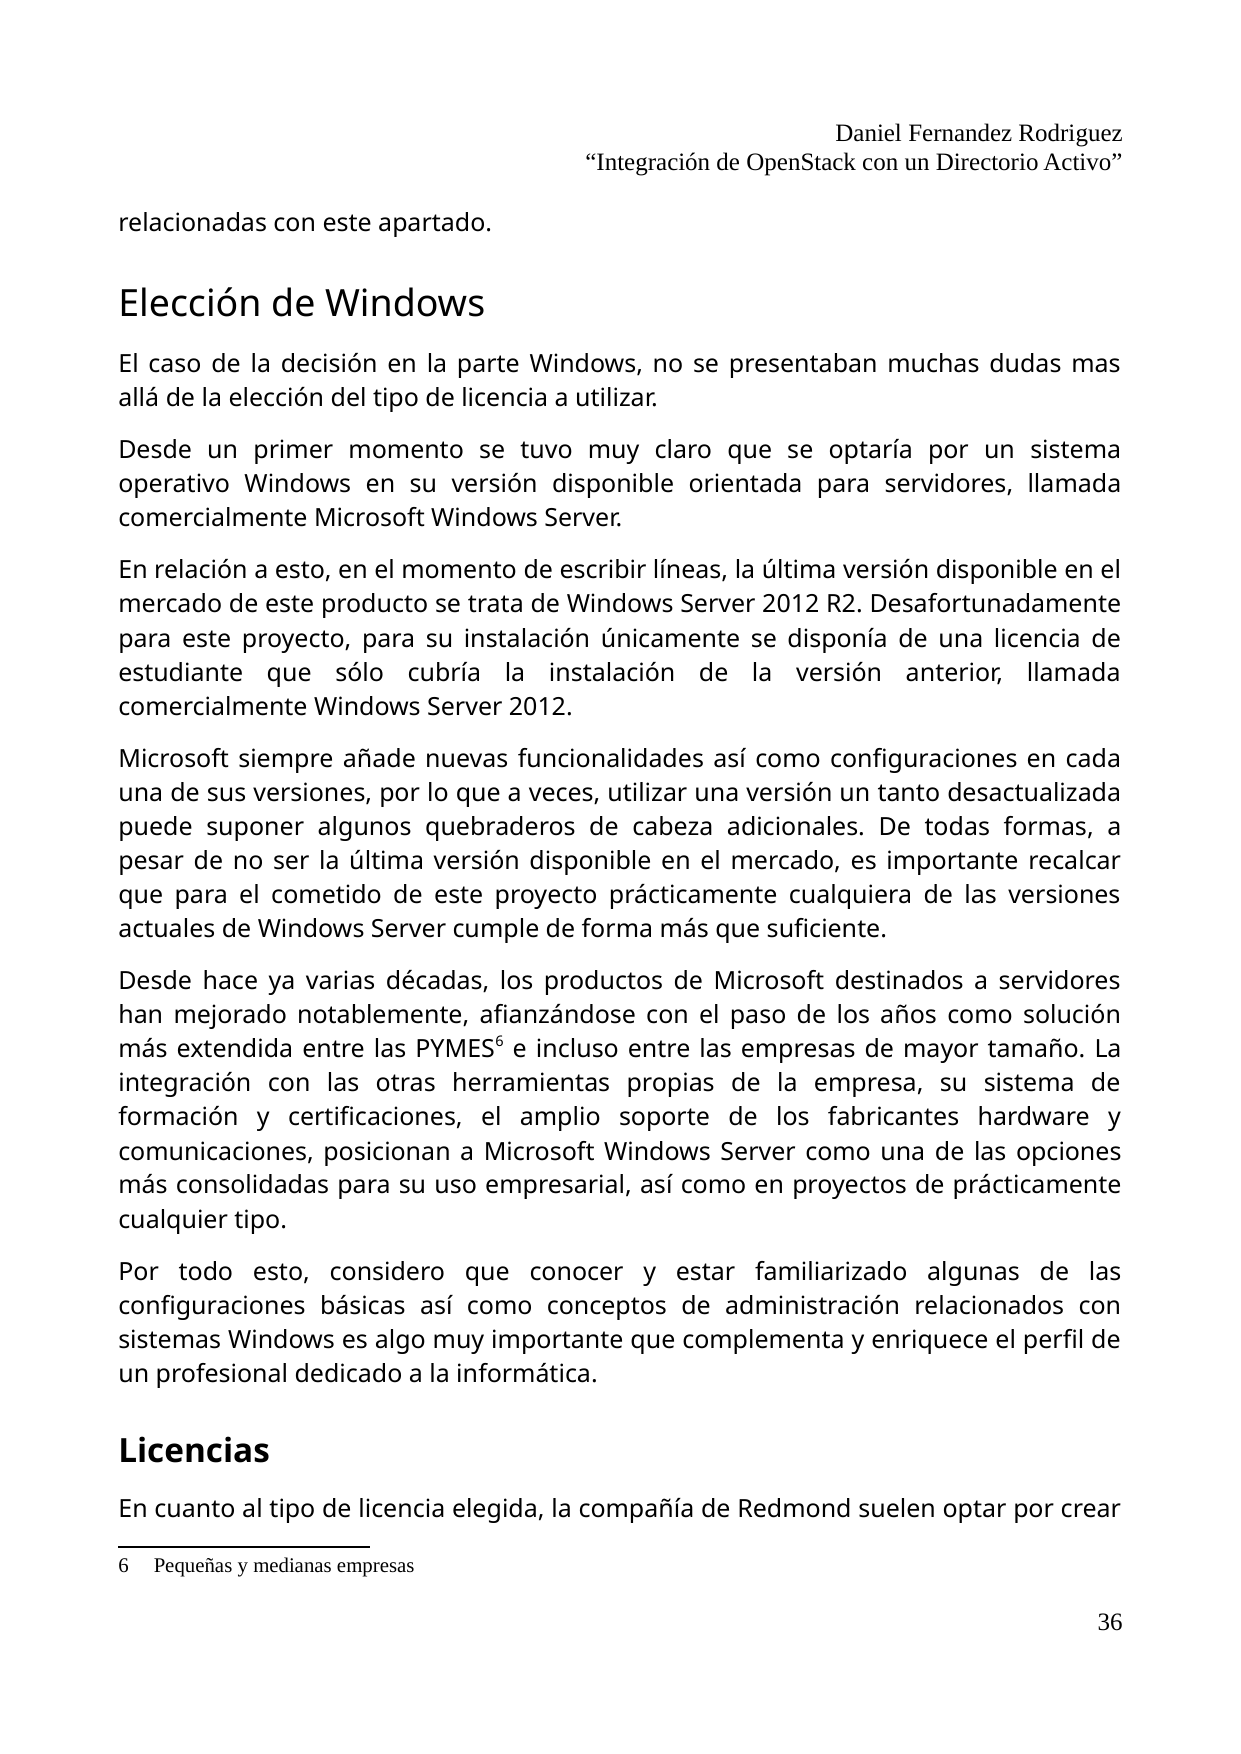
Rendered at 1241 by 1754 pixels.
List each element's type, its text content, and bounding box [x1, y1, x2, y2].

text Por todo esto, considero que conocer y estar familiarizado algunas de las configuraciones básicas así como conceptos de administración relacionados con sistemas Windows es algo muy importante que complementa y enriquece el perfil de un profesional dedicado a la informática. [118, 1253, 1122, 1389]
text Desde un primer momento se tuvo muy claro que se optaría por un sistema operativo Windows en su versión disponible orientada para servidores, llamada comercialmente Microsoft Windows Server. [118, 432, 1122, 534]
text En cuanto al tipo de licencia elegida, la compañía de Redmond suelen optar por crear [118, 1491, 1122, 1524]
text Microsoft siempre añade nuevas funcionalidades así como configuraciones en cada una de sus versiones, por lo que a veces, utilizar una versión un tanto desactualizada puede suponer algunos quebraderos de cabeza adicionales. De todas formas, a pesar de no ser la última versión disponible en el mercado, es importante recalcar que para el cometido de este proyecto prácticamente cualquiera de las versiones actuales de Windows Server cumple de forma más que suficiente. [118, 740, 1122, 945]
subtitle Licencias [118, 1427, 1122, 1472]
text relacionadas con este apartado. [118, 205, 1122, 239]
text En relación a esto, en el momento de escribir líneas, la última versión disponible en el mercado de este producto se trata de Windows Server 2012 R2. Desafortunadamente para este proyecto, para su instalación únicamente se disponía de una licencia de estudiante que sólo cubría la instalación de la versión anterior, llamada comercialmente Windows Server 2012. [118, 552, 1122, 722]
text Pequeñas y medianas empresas [118, 1553, 1122, 1577]
text El caso de la decisión en la parte Windows, no se presentaban muchas dudas mas allá de la elección del tipo de licencia a utilizar. [118, 346, 1122, 414]
text Desde hace ya varias décadas, los productos de Microsoft destinados a servidores han mejorado notablemente, afianzándose con el paso de los años como solución más extendida entre las PYMES e incluso entre las empresas de mayor tamaño. La integración con las otras herramientas propias de la empresa, su sistema de formación y certificaciones, el amplio soporte de los fabricantes hardware y comunicaciones, posicionan a Microsoft Windows Server como una de las opciones más consolidadas para su uso empresarial, así como en proyectos de prácticamente cualquier tipo. [118, 963, 1122, 1235]
subtitle Elección de Windows [118, 276, 1122, 327]
